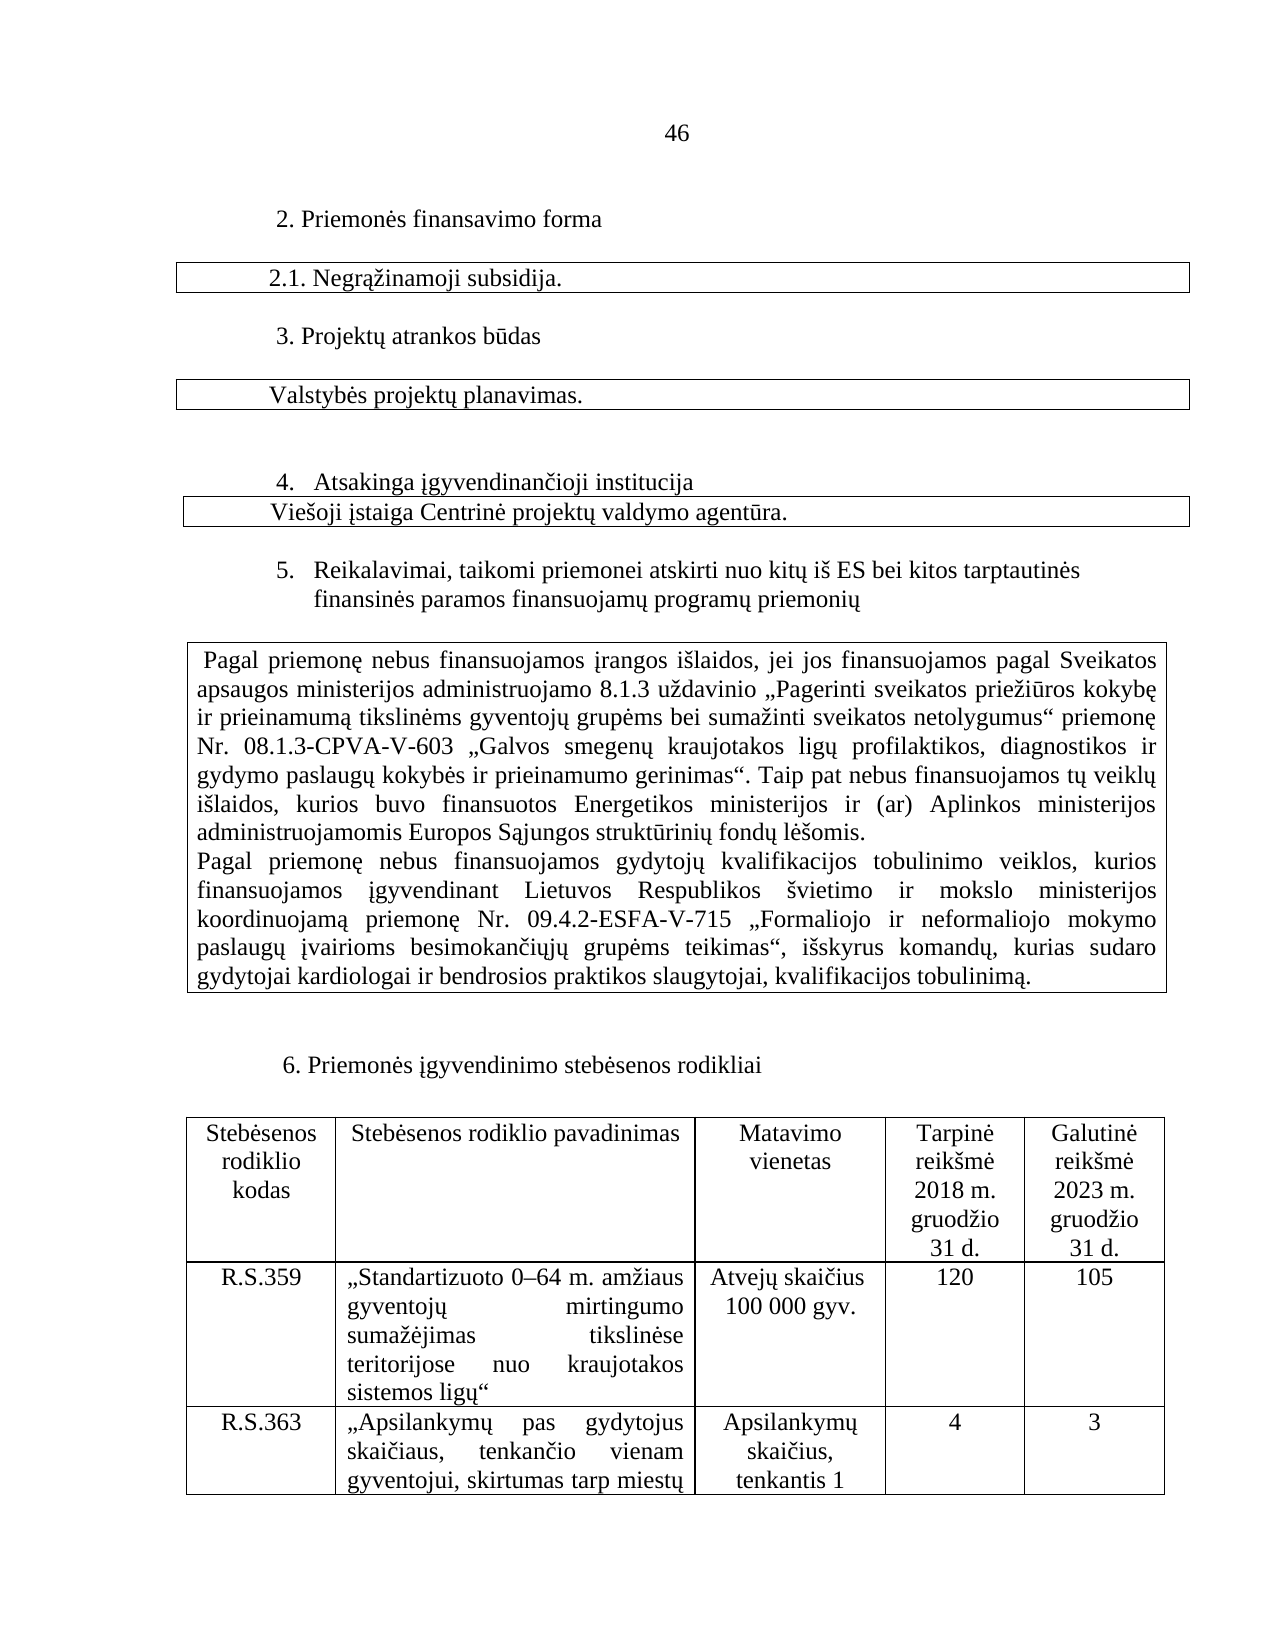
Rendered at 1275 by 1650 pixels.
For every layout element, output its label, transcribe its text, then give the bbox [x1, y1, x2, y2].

table_cell 4 [886, 1407, 1024, 1493]
table_cell R.S.359 [187, 1263, 335, 1406]
table_header Tarpinė reikšmė 2018 m. gruodžio 31 d. [886, 1118, 1024, 1261]
table_header Matavimo vienetas [696, 1118, 885, 1261]
table_cell 105 [1025, 1263, 1164, 1406]
table_header Valstybės projektų planavimas. [177, 380, 1189, 409]
text 3. Projektų atrankos būdas [276, 321, 1167, 350]
table_cell R.S.363 [187, 1407, 335, 1493]
table_header Viešoji įstaiga Centrinė projektų valdymo agentūra. [184, 497, 1189, 526]
table_cell 3 [1025, 1407, 1164, 1493]
text 6. Priemonės įgyvendinimo stebėsenos rodikliai [282, 1051, 1167, 1079]
table_header Stebėsenos rodiklio kodas [187, 1118, 335, 1261]
table_cell „Apsilankymų pas gydytojus skaičiaus, tenkančio vienam gyventojui, skirtumas tarp miestų [336, 1407, 694, 1493]
table_header Stebėsenos rodiklio pavadinimas [336, 1118, 694, 1261]
text 4. Atsakinga įgyvendinančioji institucija [276, 467, 1167, 496]
table_cell 120 [886, 1263, 1024, 1406]
text Pagal priemonę nebus finansuojamos gydytojų kvalifikacijos tobulinimo veiklos, kurios finansuojamos įgyvendinant Lietuvos Respublikos švietimo ir mokslo ministerijos koordinuojamą priemonę Nr. 09.4.2-ESFA-V-715 „Formaliojo ir neformaliojo mokymo paslaugų įvairioms besimokančiųjų grupėms teikimas“, išskyrus komandų, kurias sudaro gydytojai kardiologai ir bendrosios praktikos slaugytojai, kvalifikacijos tobulinimą. [188, 843, 1166, 992]
text 2. Priemonės finansavimo forma [276, 204, 1167, 233]
table_header Galutinė reikšmė 2023 m. gruodžio 31 d. [1025, 1118, 1164, 1261]
table_cell Apsilankymų skaičius, tenkantis 1 [696, 1407, 885, 1493]
table_header 2.1. Negrąžinamoji subsidija. [177, 263, 1189, 292]
table_cell „Standartizuoto 0–64 m. amžiaus gyventojų mirtingumo sumažėjimas tikslinėse teritorijose nuo kraujotakos sistemos ligų“ [336, 1263, 694, 1406]
table_cell Atvejų skaičius 100 000 gyv. [696, 1263, 885, 1406]
text Pagal priemonę nebus finansuojamos įrangos išlaidos, jei jos finansuojamos pagal Sveikatos apsaugos ministerijos administruojamo 8.1.3 uždavinio „Pagerinti sveikatos priežiūros kokybę ir prieinamumą tikslinėms gyventojų grupėms bei sumažinti sveikatos netolygumus“ priemonę Nr. 08.1.3-CPVA-V-603 „Galvos smegenų kraujotakos ligų profilaktikos, diagnostikos ir gydymo paslaugų kokybės ir prieinamumo gerinimas“. Taip pat nebus finansuojamos tų veiklų išlaidos, kurios buvo finansuotos Energetikos ministerijos ir (ar) Aplinkos ministerijos administruojamomis Europos Sąjungos struktūrinių fondų lėšomis. [188, 643, 1166, 843]
text 5. Reikalavimai, taikomi priemonei atskirti nuo kitų iš ES bei kitos tarptautinės finansinės paramos finansuojamų programų priemonių [276, 556, 1167, 613]
